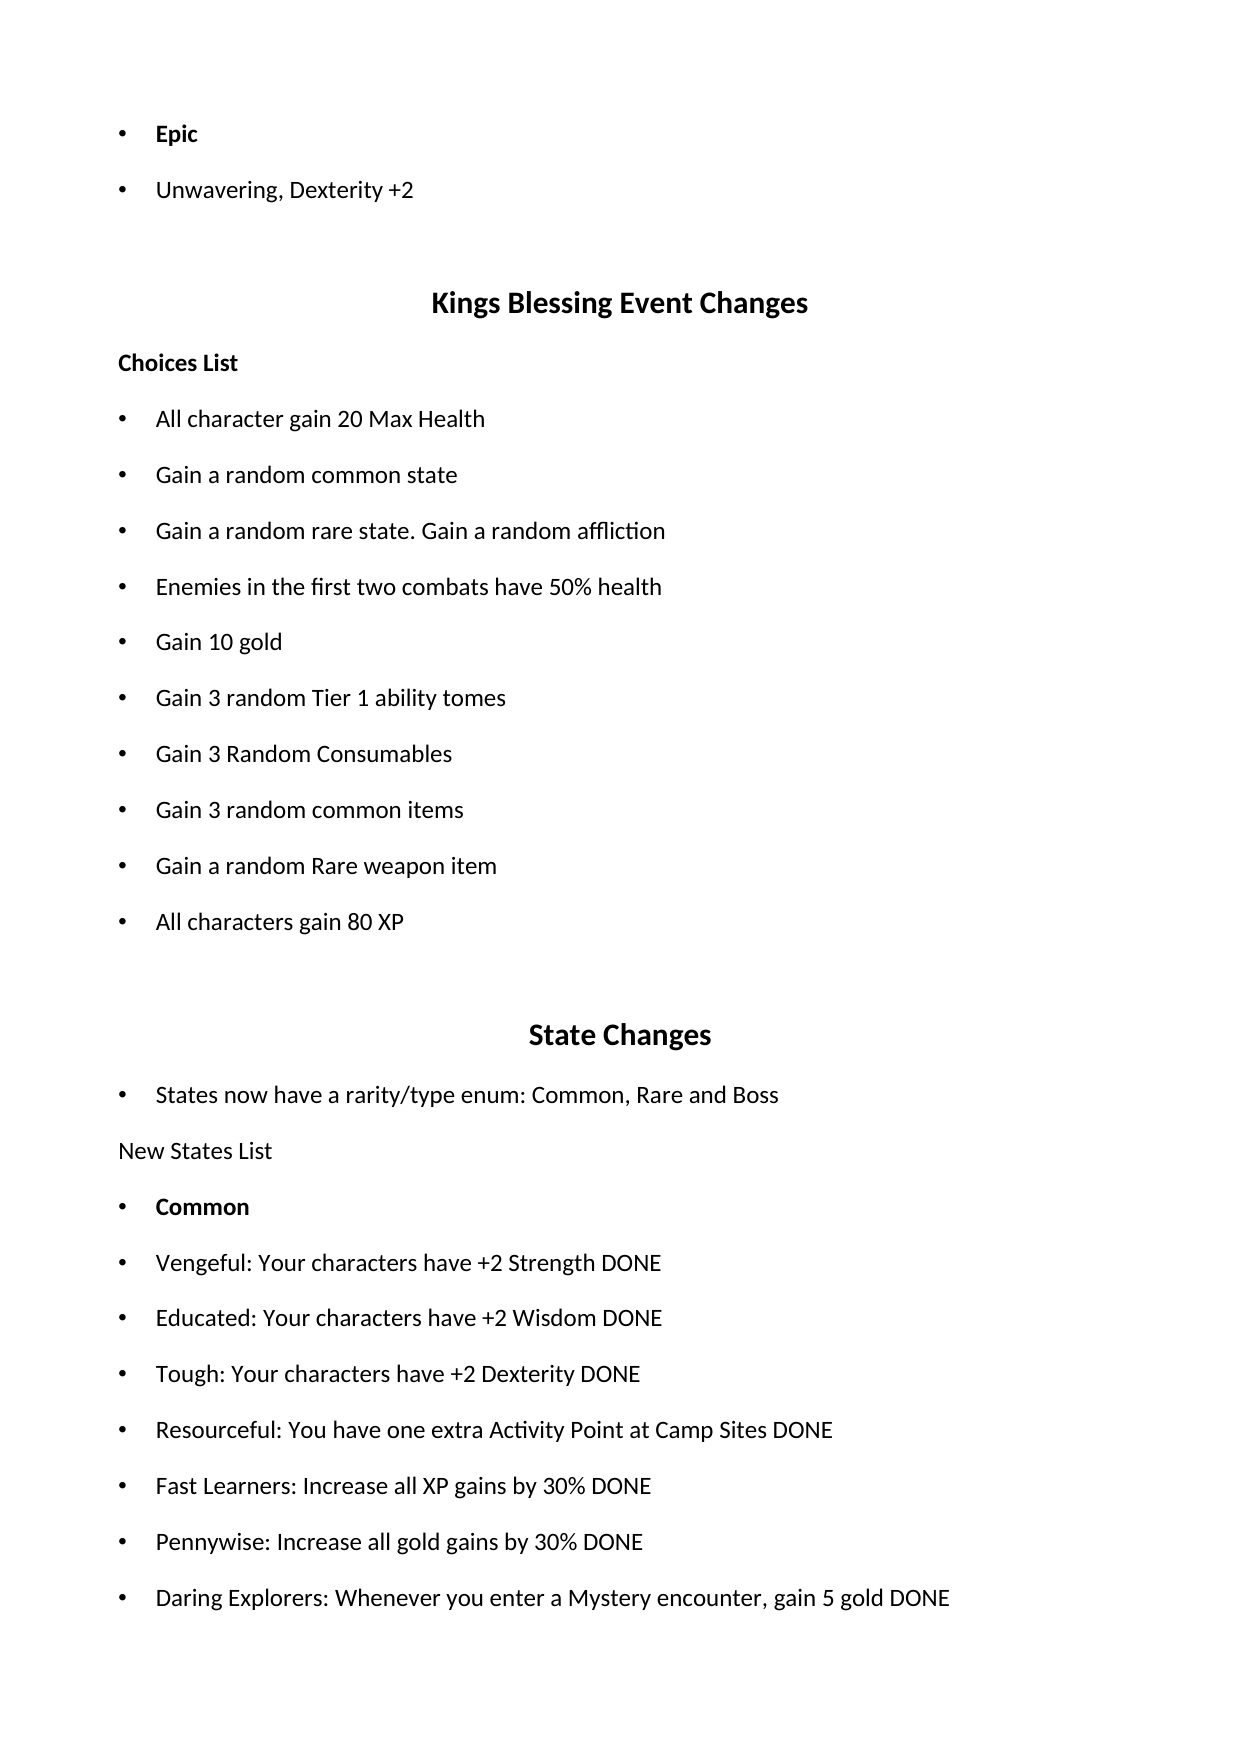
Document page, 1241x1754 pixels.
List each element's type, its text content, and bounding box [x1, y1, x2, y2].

list Vengeful: Your characters have +2 Strength DONE [81, 1247, 1122, 1277]
text State Changes [118, 1014, 1122, 1053]
list Pennywise: Increase all gold gains by 30% DONE [81, 1526, 1122, 1556]
list All character gain 20 Max Health [81, 403, 1122, 434]
text Choices List [118, 347, 1122, 378]
list Gain 10 gold [81, 627, 1122, 657]
list All characters gain 80 XP [81, 906, 1122, 936]
list Gain a random Rare weapon item [81, 850, 1122, 880]
list Unwavering, Dexterity +2 [81, 174, 1122, 204]
text Kings Blessing Event Changes [118, 283, 1122, 321]
list Gain a random common state [81, 459, 1122, 489]
list Gain 3 random Tier 1 ability tomes [81, 682, 1122, 713]
list Epic [81, 118, 1122, 149]
list Gain 3 random common items [81, 794, 1122, 824]
list Resourceful: You have one extra Activity Point at Camp Sites DONE [81, 1414, 1122, 1445]
list Common [81, 1191, 1122, 1221]
list Daring Explorers: Whenever you enter a Mystery encounter, gain 5 gold DONE [81, 1582, 1122, 1612]
list Gain a random rare state. Gain a random affliction [81, 515, 1122, 545]
list Educated: Your characters have +2 Wisdom DONE [81, 1302, 1122, 1333]
text New States List [118, 1135, 1122, 1166]
list Gain 3 Random Consumables [81, 738, 1122, 769]
list Enemies in the first two combats have 50% health [81, 571, 1122, 601]
list States now have a rarity/type enum: Common, Rare and Boss [81, 1079, 1122, 1110]
list Tough: Your characters have +2 Dexterity DONE [81, 1358, 1122, 1389]
list Fast Learners: Increase all XP gains by 30% DONE [81, 1470, 1122, 1501]
